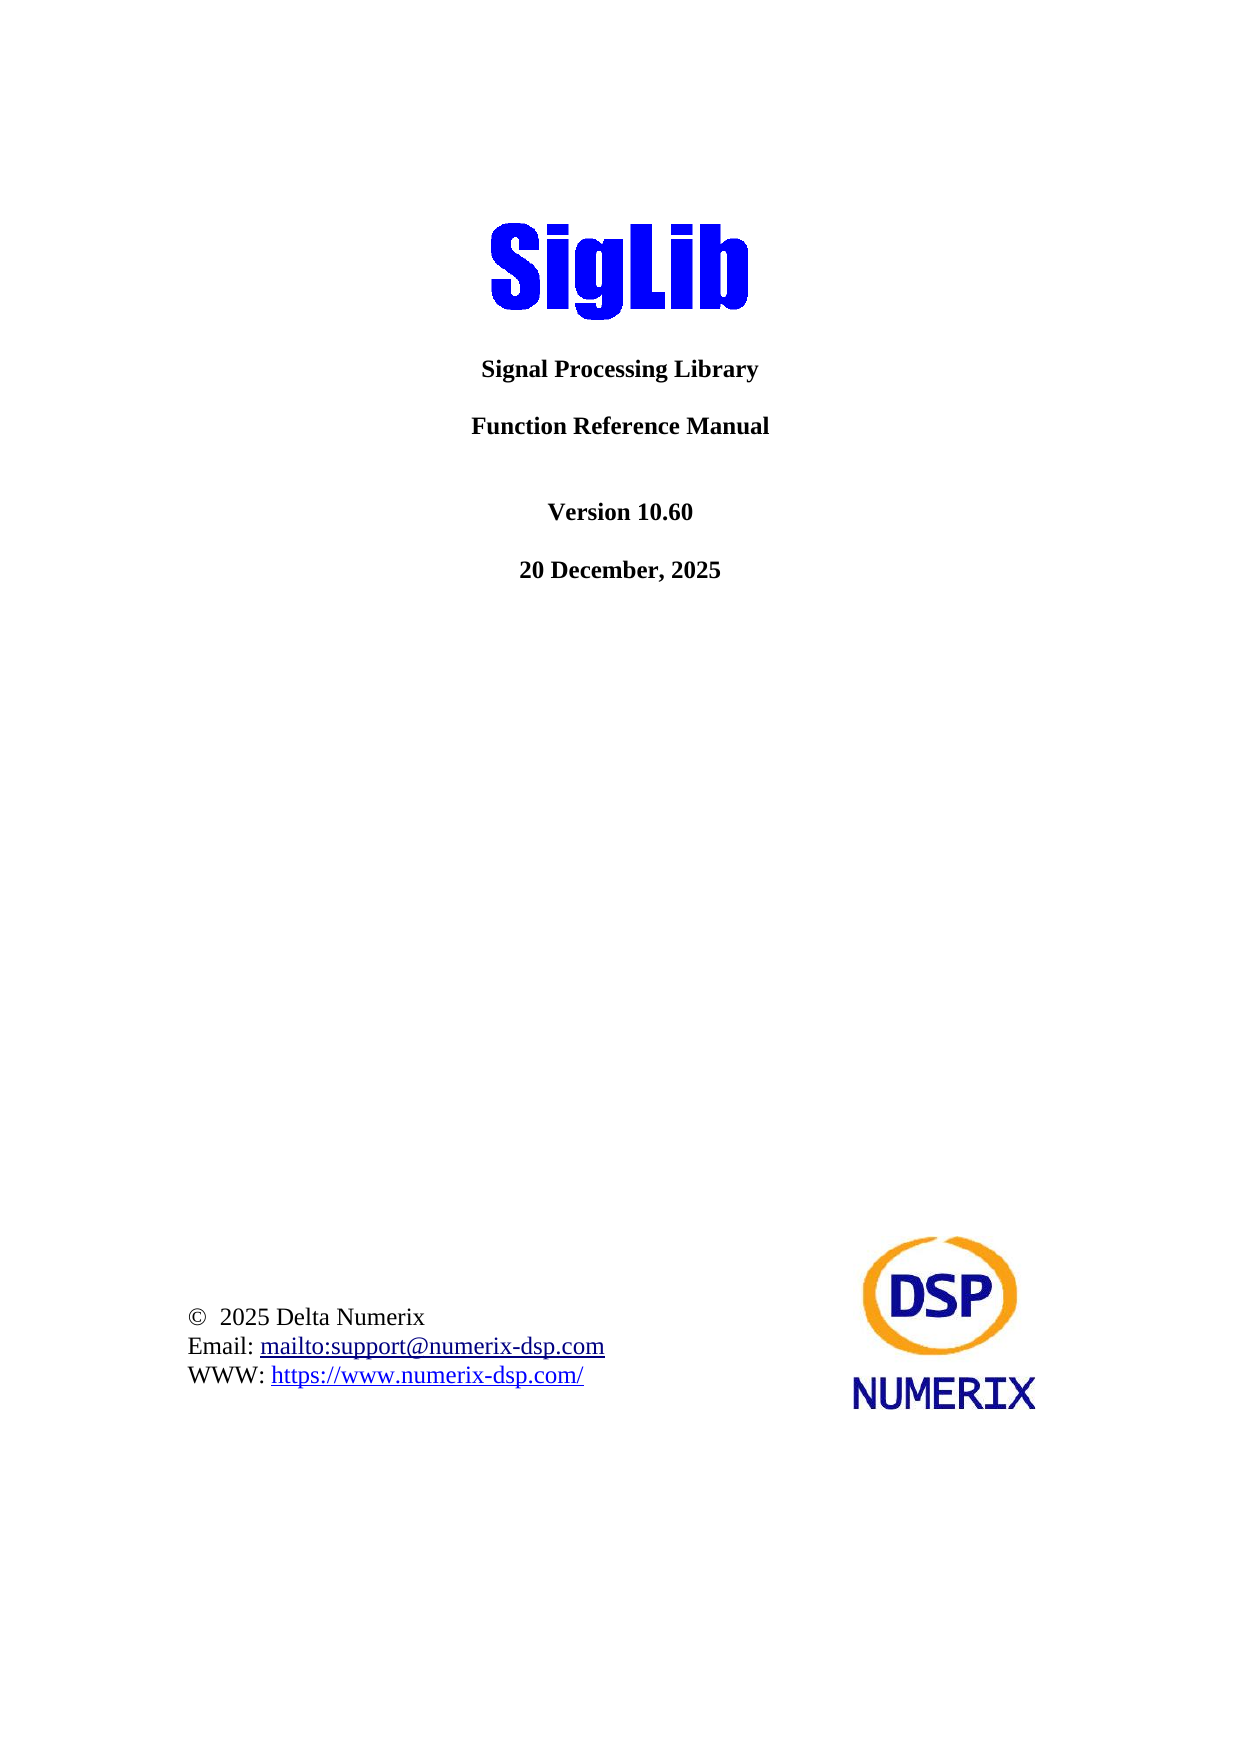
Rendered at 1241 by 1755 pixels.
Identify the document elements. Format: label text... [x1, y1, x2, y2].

picture [487, 218, 754, 325]
text Signal Processing Library [187, 354, 1053, 382]
text 2025 Delta Numerix [187, 1302, 853, 1331]
picture [853, 1236, 1036, 1410]
text Function Reference Manual [187, 411, 1053, 440]
text WWW: https://www.numerix-dsp.com/ [187, 1360, 853, 1389]
text [1036, 1302, 1053, 1331]
text Version 10.60 [187, 497, 1053, 526]
text 20 December, 2025 [187, 555, 1053, 584]
text Email: mailto:support@numerix-dsp.com [187, 1331, 853, 1360]
